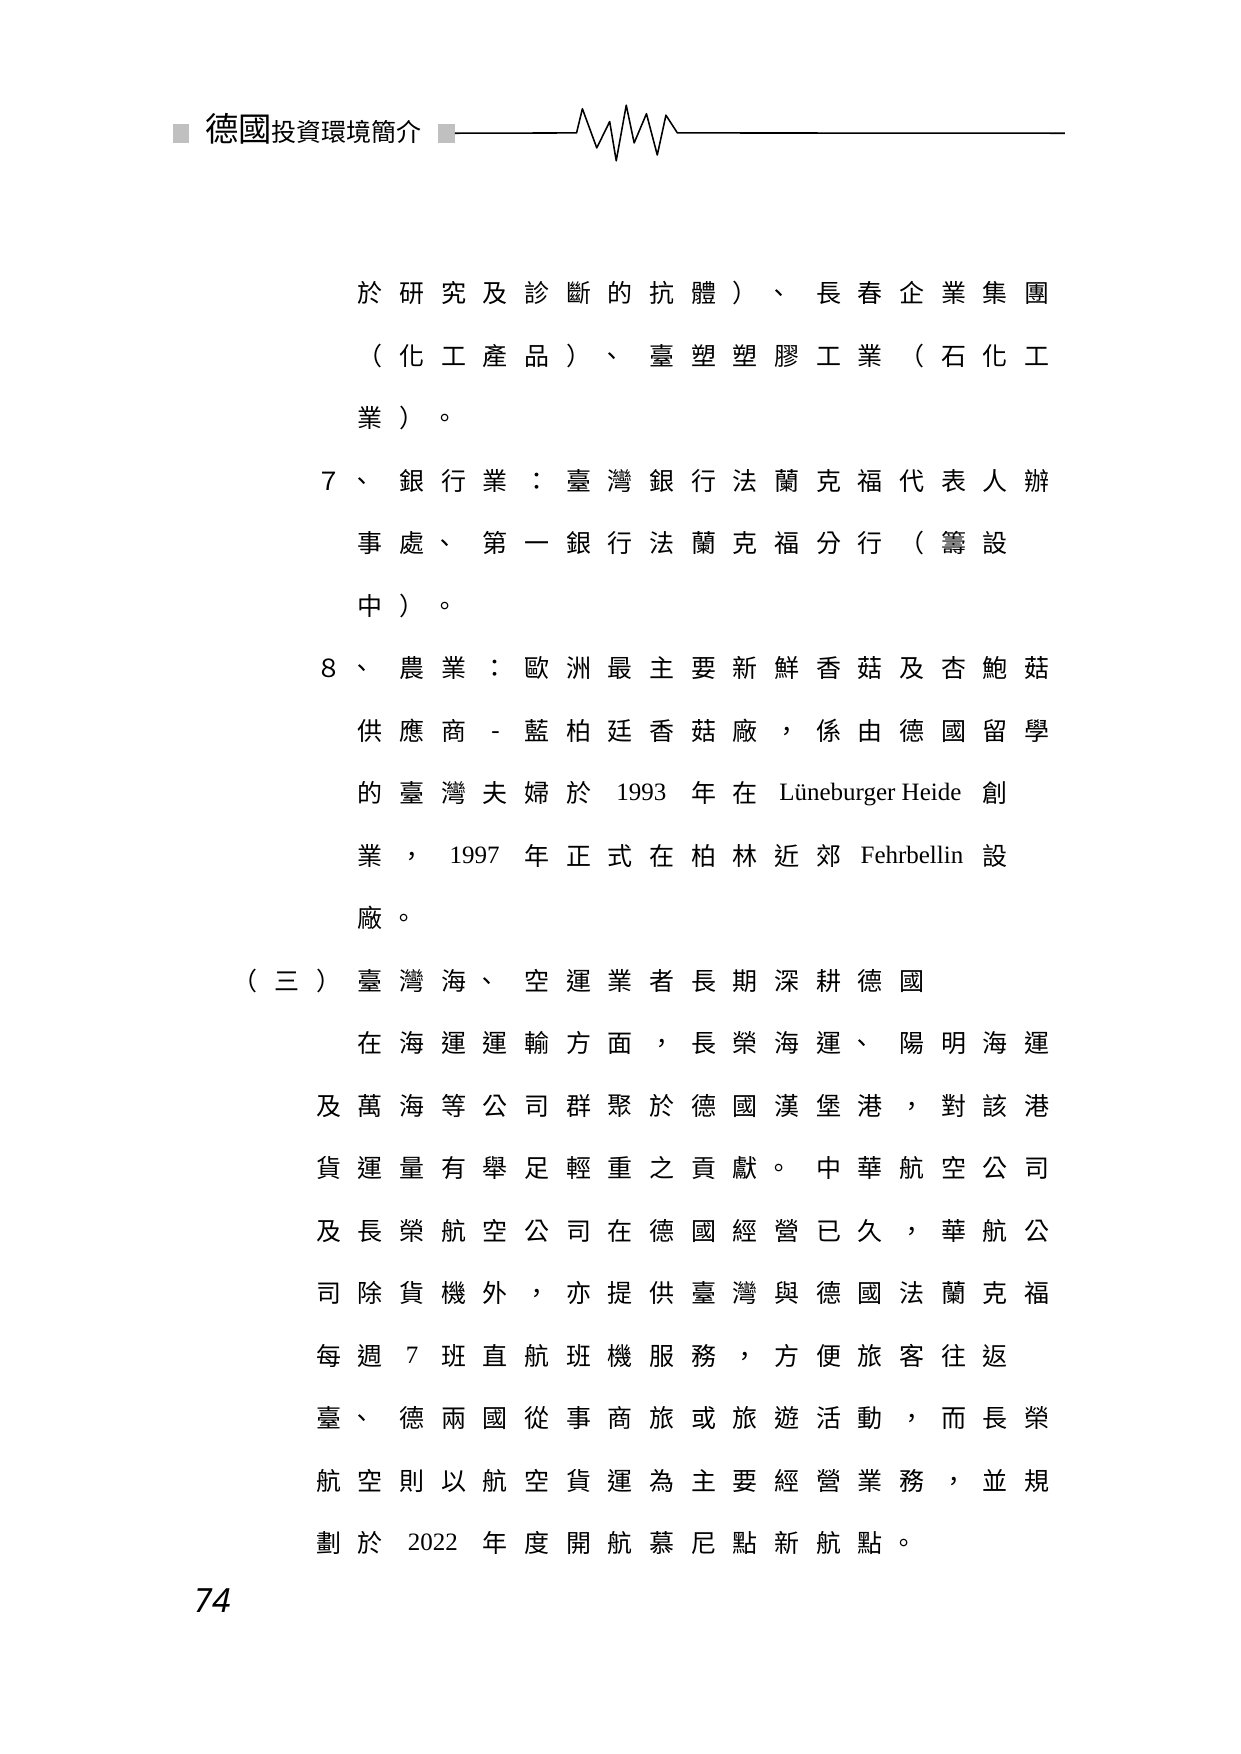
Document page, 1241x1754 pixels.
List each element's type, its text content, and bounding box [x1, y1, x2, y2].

text 於研究及診斷的抗體）、長春企業集團（化工產品）、臺塑塑膠工業（石化工業）。 [281, 250, 1058, 438]
text （三）臺灣海、空運業者長期深耕德國 [207, 938, 1058, 1000]
text ７、銀行業：臺灣銀行法蘭克福代表人辦事處、第一銀行法蘭克福分行（籌設中）。 [281, 438, 1058, 625]
text 在海運運輸方面，長榮海運、陽明海運及萬海等公司群聚於德國漢堡港，對該港貨運量有舉足輕重之貢獻。中華航空公司及長榮航空公司在德國經營已久，華航公司除貨機外，亦提供臺灣與德國法蘭克福每週7班直航班機服務，方便旅客往返臺、德兩國從事商旅或旅遊活動，而長榮航空則以航空貨運為主要經營業務，並規劃於2022年度開航慕尼點新航點。 [281, 1000, 1058, 1563]
text ８、農業：歐洲最主要新鮮香菇及杏鮑菇供應商-藍柏廷香菇廠，係由德國留學的臺灣夫婦於1993年在Lüneburger Heide創業，1997年正式在柏林近郊Fehrbellin設廠。 [281, 625, 1058, 938]
